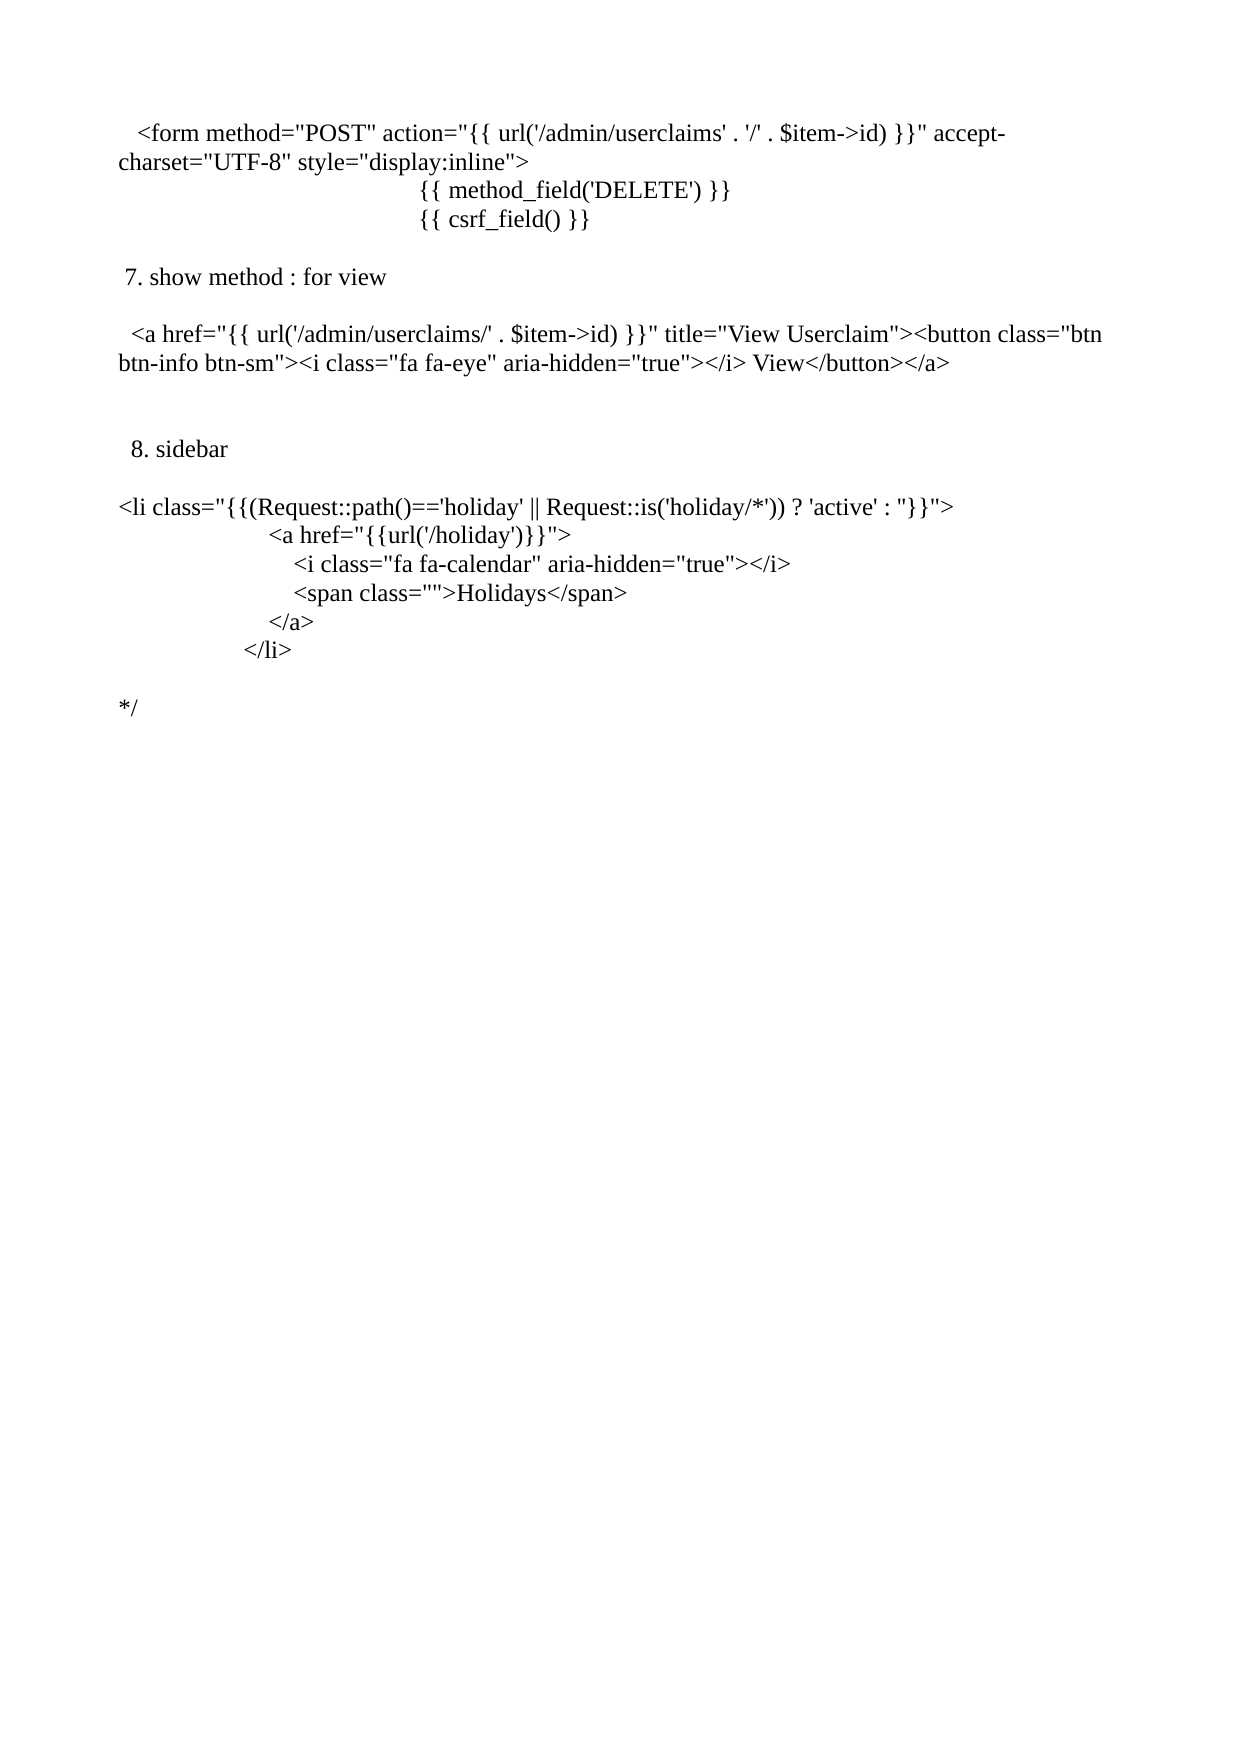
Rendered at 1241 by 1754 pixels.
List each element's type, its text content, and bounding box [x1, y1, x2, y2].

text </li> [118, 636, 1122, 664]
text <a href="{{ url('/admin/userclaims/' . $item->id) }}" title="View Userclaim"><button class="btn btn-info btn-sm"><i class="fa fa-eye" aria-hidden="true"></i> View</button></a> [118, 319, 1122, 377]
text 7. show method : for view [118, 262, 1122, 291]
text <form method="POST" action="{{ url('/admin/userclaims' . '/' . $item->id) }}" accept-charset="UTF-8" style="display:inline"> [118, 118, 1122, 176]
text */ [118, 693, 1122, 722]
text <li class="{{(Request::path()=='holiday' || Request::is('holiday/*')) ? 'active' : ''}}"> [118, 492, 1122, 521]
text {{ csrf_field() }} [118, 204, 1122, 233]
text </a> [118, 607, 1122, 636]
text {{ method_field('DELETE') }} [118, 176, 1122, 204]
text <i class="fa fa-calendar" aria-hidden="true"></i> [118, 549, 1122, 578]
text <a href="{{url('/holiday')}}"> [118, 521, 1122, 549]
text <span class="">Holidays</span> [118, 578, 1122, 607]
text 8. sidebar [118, 434, 1122, 463]
